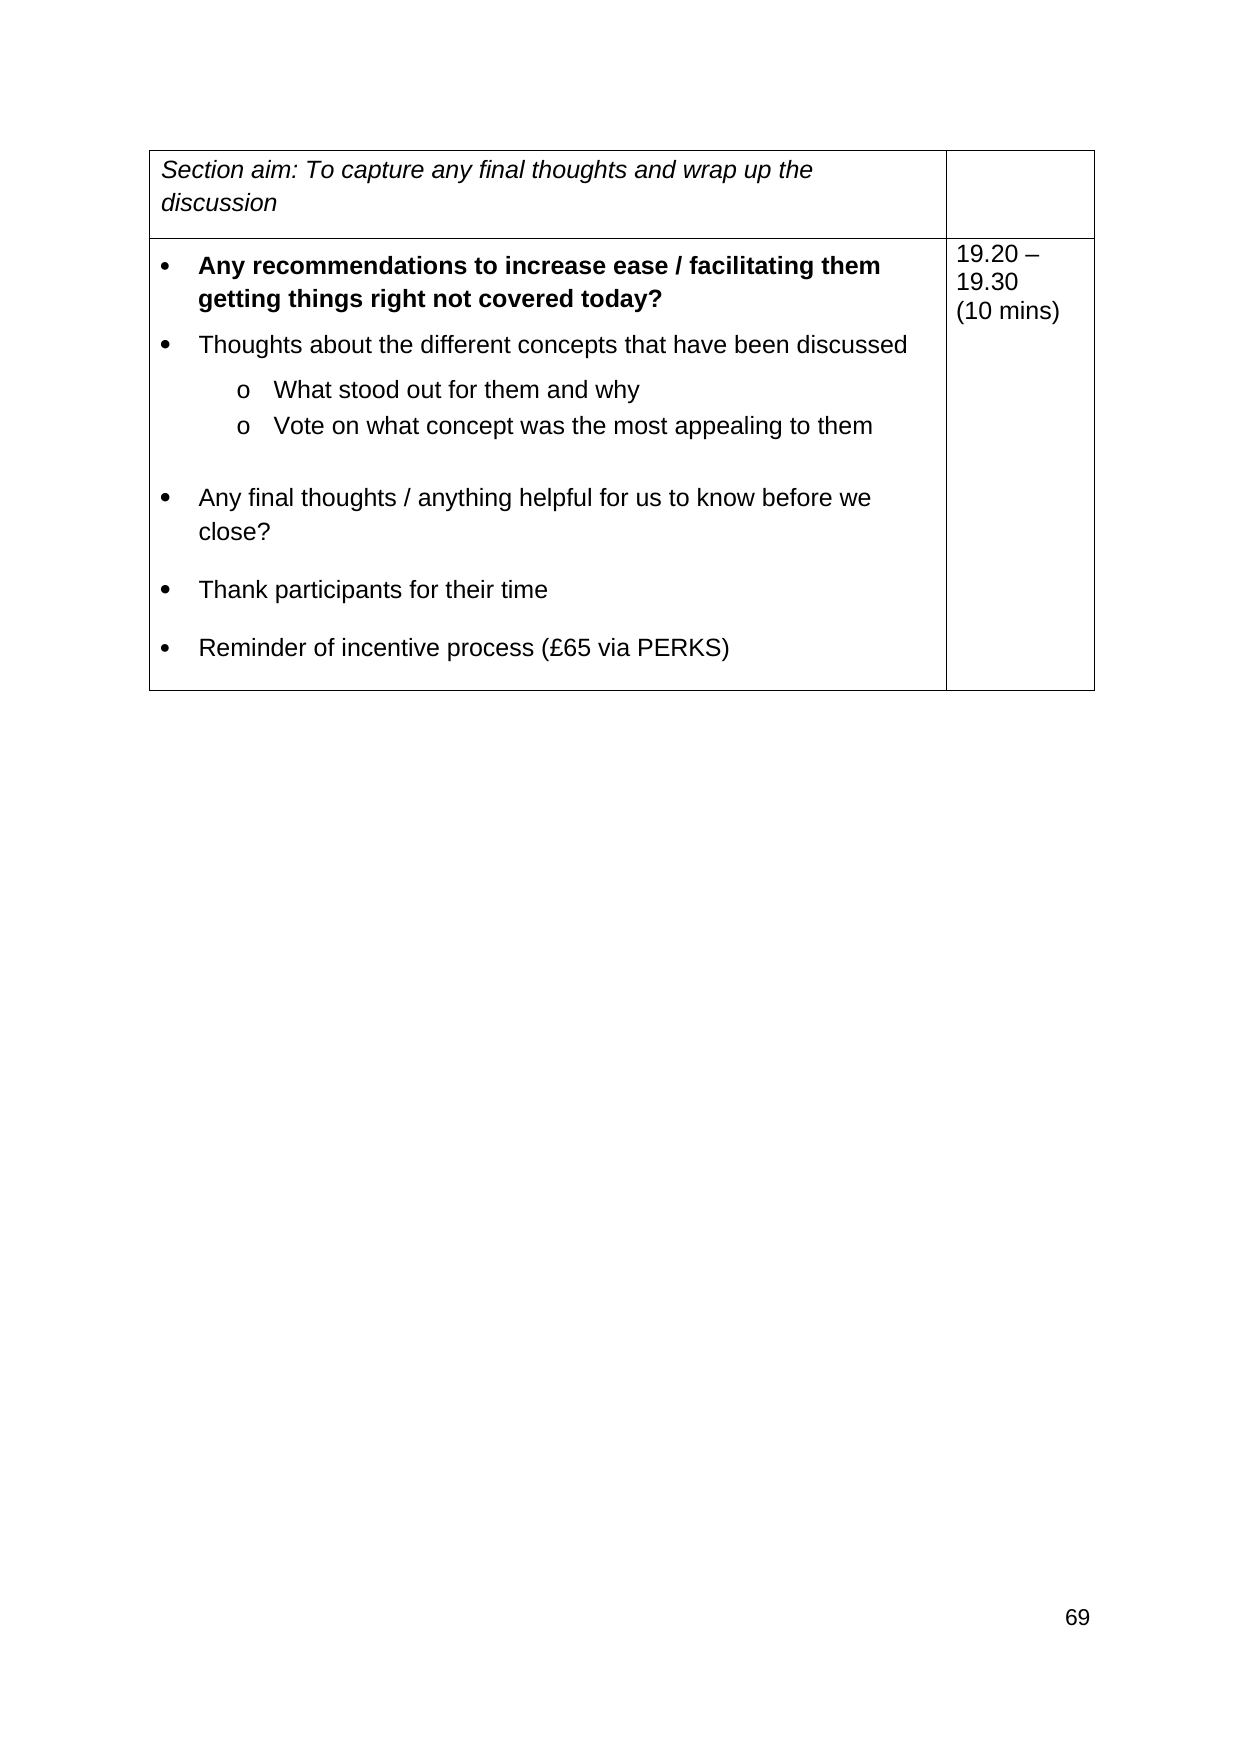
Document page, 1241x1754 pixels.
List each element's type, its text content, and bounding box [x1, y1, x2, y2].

table_cell 19.20 – 19.30 (10 mins) [947, 239, 1094, 690]
table_cell Any recommendations to increase ease / facilitating them getting things right not covered today? Thoughts about the different concepts that have been discussed What stood out for them and why Vote on what concept was the most appealing to them Any final thoughts / anything helpful for us to know before we close? Thank participants for their time Reminder of incentive process (£65 via PERKS) [150, 239, 946, 690]
table_header Close Section aim: To capture any final thoughts and wrap up the discussion [150, 151, 946, 237]
table_header [947, 151, 1094, 237]
